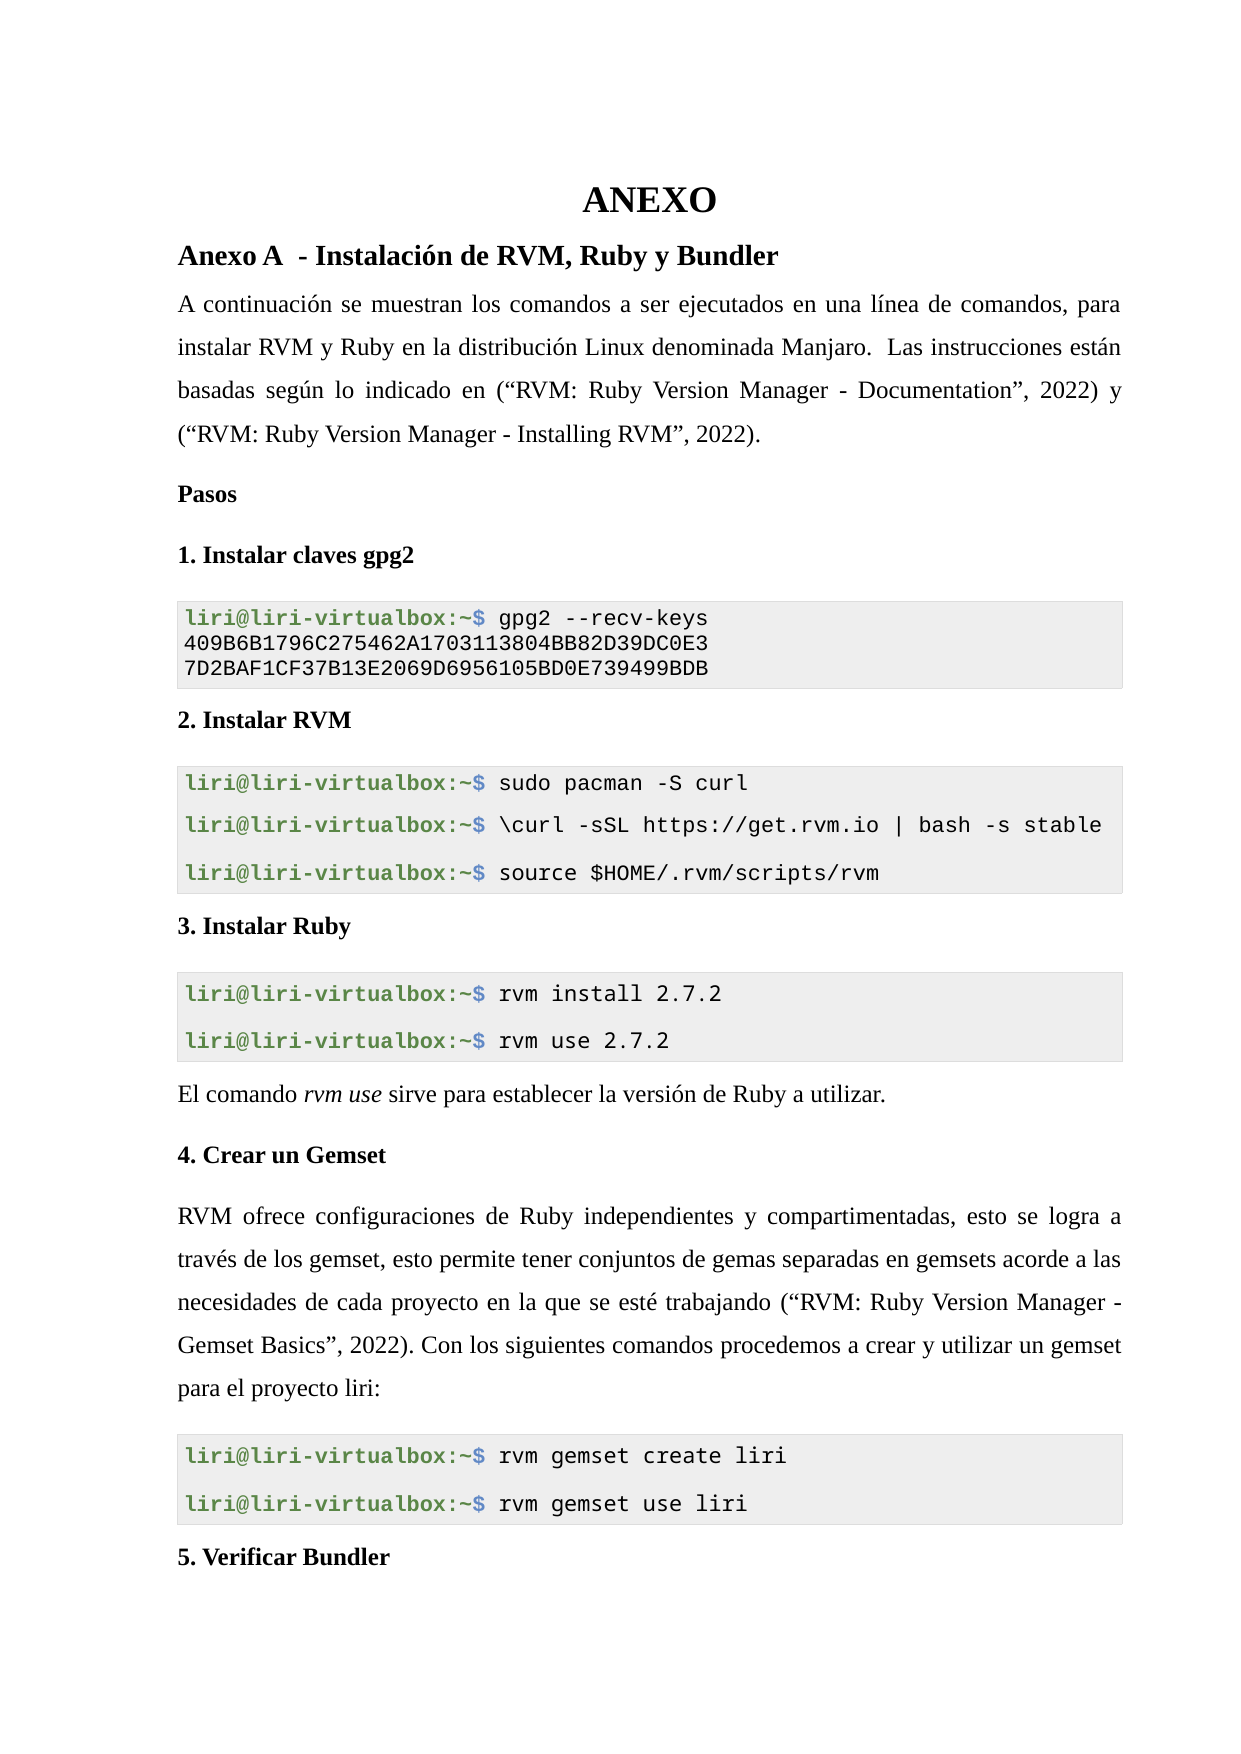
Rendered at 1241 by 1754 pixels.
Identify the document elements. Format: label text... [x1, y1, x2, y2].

text liri@liri-virtualbox:~$ rvm use 2.7.2 [178, 1019, 1122, 1061]
list Anexo A - Instalación de RVM, Ruby y Bundler [177, 238, 1122, 272]
text 2. Instalar RVM [177, 705, 1122, 734]
text liri@liri-virtualbox:~$ rvm install 2.7.2 [178, 973, 1122, 1008]
text 1. Instalar claves gpg2 [177, 540, 1122, 569]
text 5. Verificar Bundler [177, 1542, 1122, 1571]
list Anexo [177, 177, 1122, 220]
text liri@liri-virtualbox:~$ \curl -sSL https://get.rvm.io | bash -s stable [178, 809, 1122, 839]
text liri@liri-virtualbox:~$ rvm gemset use liri [178, 1482, 1122, 1524]
text liri@liri-virtualbox:~$ source $HOME/.rvm/scripts/rvm [178, 851, 1122, 893]
text liri@liri-virtualbox:~$ gpg2 --recv-keys 409B6B1796C275462A1703113804BB82D39DC0E3 7D2BAF1CF37B13E2069D6956105BD0E739499BDB [178, 602, 1122, 688]
text liri@liri-virtualbox:~$ rvm gemset create liri [178, 1435, 1122, 1470]
text El comando rvm use sirve para establecer la versión de Ruby a utilizar. [177, 1079, 1122, 1108]
text 3. Instalar Ruby [177, 911, 1122, 940]
text A continuación se muestran los comandos a ser ejecutados en una línea de comandos, para instalar RVM y Ruby en la distribución Linux denominada Manjaro. Las instrucciones están basadas según lo indicado en (“RVM: Ruby Version Manager - Documentation”, 2022)⁠ y (“RVM: Ruby Version Manager - Installing RVM”, 2022)⁠. [177, 289, 1122, 447]
text RVM ofrece configuraciones de Ruby independientes y compartimentadas, esto se logra a través de los gemset, esto permite tener conjuntos de gemas separadas en gemsets acorde a las necesidades de cada proyecto en la que se esté trabajando (“RVM: Ruby Version Manager - Gemset Basics”, 2022)⁠. Con los siguientes comandos procedemos a crear y utilizar un gemset para el proyecto liri: [177, 1201, 1122, 1402]
text 4. Crear un Gemset [177, 1140, 1122, 1169]
text Pasos [177, 479, 1122, 508]
text liri@liri-virtualbox:~$ sudo pacman -S curl [178, 767, 1122, 797]
